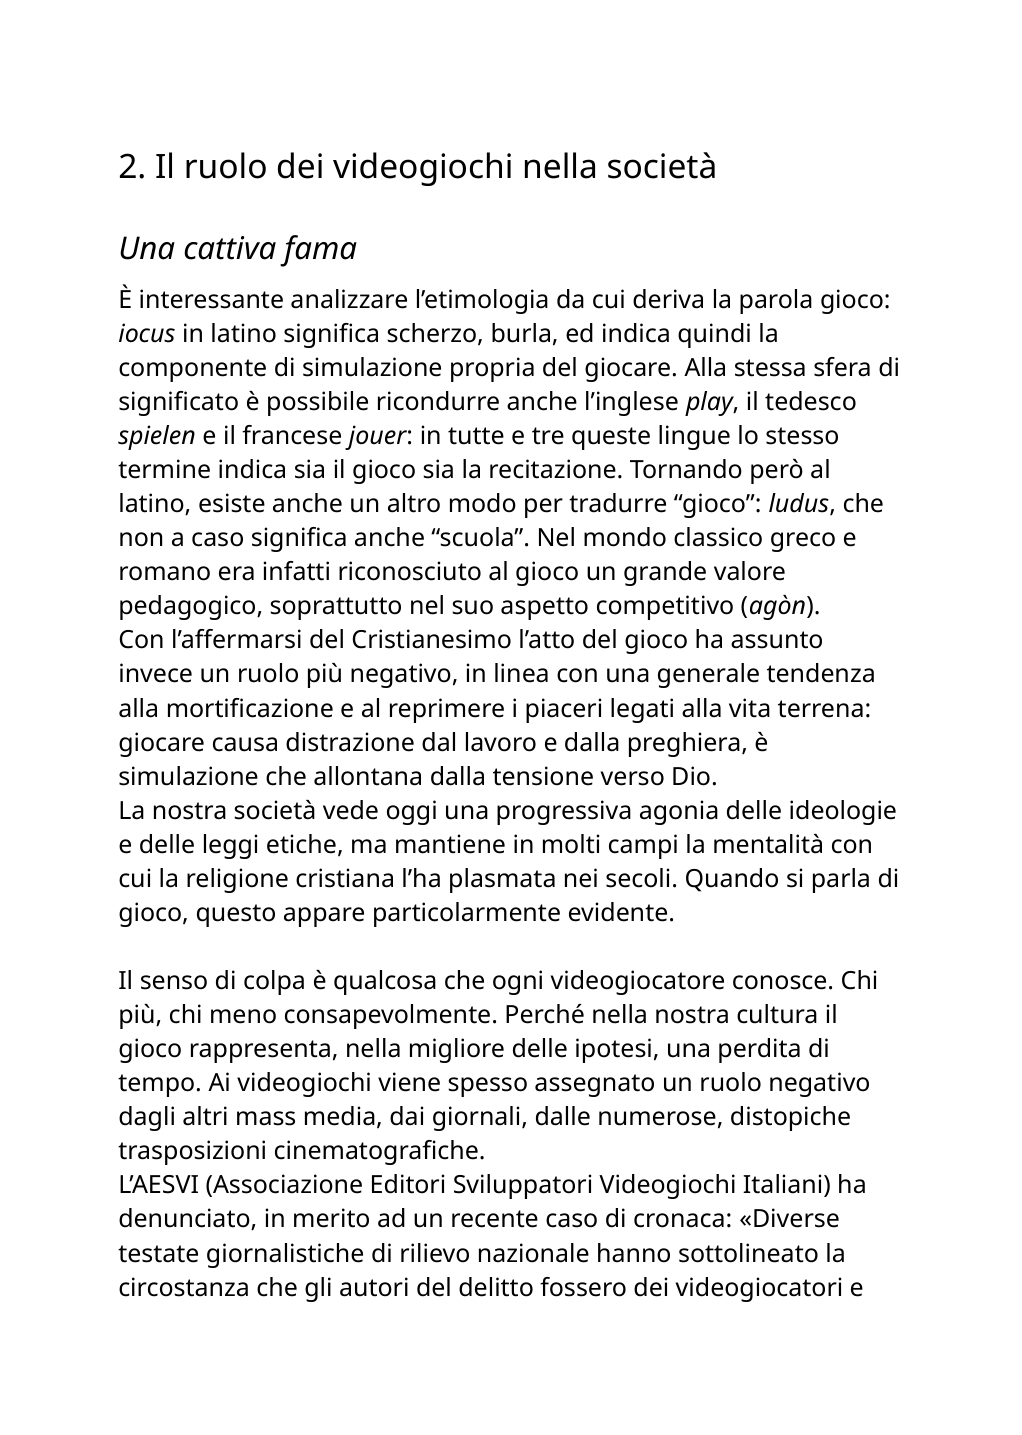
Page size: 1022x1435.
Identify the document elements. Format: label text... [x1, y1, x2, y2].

text L’AESVI (Associazione Editori Sviluppatori Videogiochi Italiani) ha denunciato, in merito ad un recente caso di cronaca: «Diverse testate giornalistiche di rilievo nazionale hanno sottolineato la circostanza che gli autori del delitto fossero dei videogiocatori e [118, 1167, 903, 1303]
text È interessante analizzare l’etimologia da cui deriva la parola gioco: iocus in latino significa scherzo, burla, ed indica quindi la componente di simulazione propria del giocare. Alla stessa sfera di significato è possibile ricondurre anche l’inglese play, il tedesco spielen e il francese jouer: in tutte e tre queste lingue lo stesso termine indica sia il gioco sia la recitazione. Tornando però al latino, esiste anche un altro modo per tradurre “gioco”: ludus, che non a caso significa anche “scuola”. Nel mondo classico greco e romano era infatti riconosciuto al gioco un grande valore pedagogico, soprattutto nel suo aspetto competitivo (agòn). [118, 281, 903, 622]
subtitle 2. Il ruolo dei videogiochi nella società [118, 143, 903, 189]
text Il senso di colpa è qualcosa che ogni videogiocatore conosce. Chi più, chi meno consapevolmente. Perché nella nostra cultura il gioco rappresenta, nella migliore delle ipotesi, una perdita di tempo. Ai videogiochi viene spesso assegnato un ruolo negativo dagli altri mass media, dai giornali, dalle numerose, distopiche trasposizioni cinematografiche. [118, 963, 903, 1167]
subtitle Una cattiva fama [118, 226, 903, 269]
text La nostra società vede oggi una progressiva agonia delle ideologie e delle leggi etiche, ma mantiene in molti campi la mentalità con cui la religione cristiana l’ha plasmata nei secoli. Quando si parla di gioco, questo appare particolarmente evidente. [118, 792, 903, 929]
text Con l’affermarsi del Cristianesimo l’atto del gioco ha assunto invece un ruolo più negativo, in linea con una generale tendenza alla mortificazione e al reprimere i piaceri legati alla vita terrena: giocare causa distrazione dal lavoro e dalla preghiera, è simulazione che allontana dalla tensione verso Dio. [118, 622, 903, 792]
